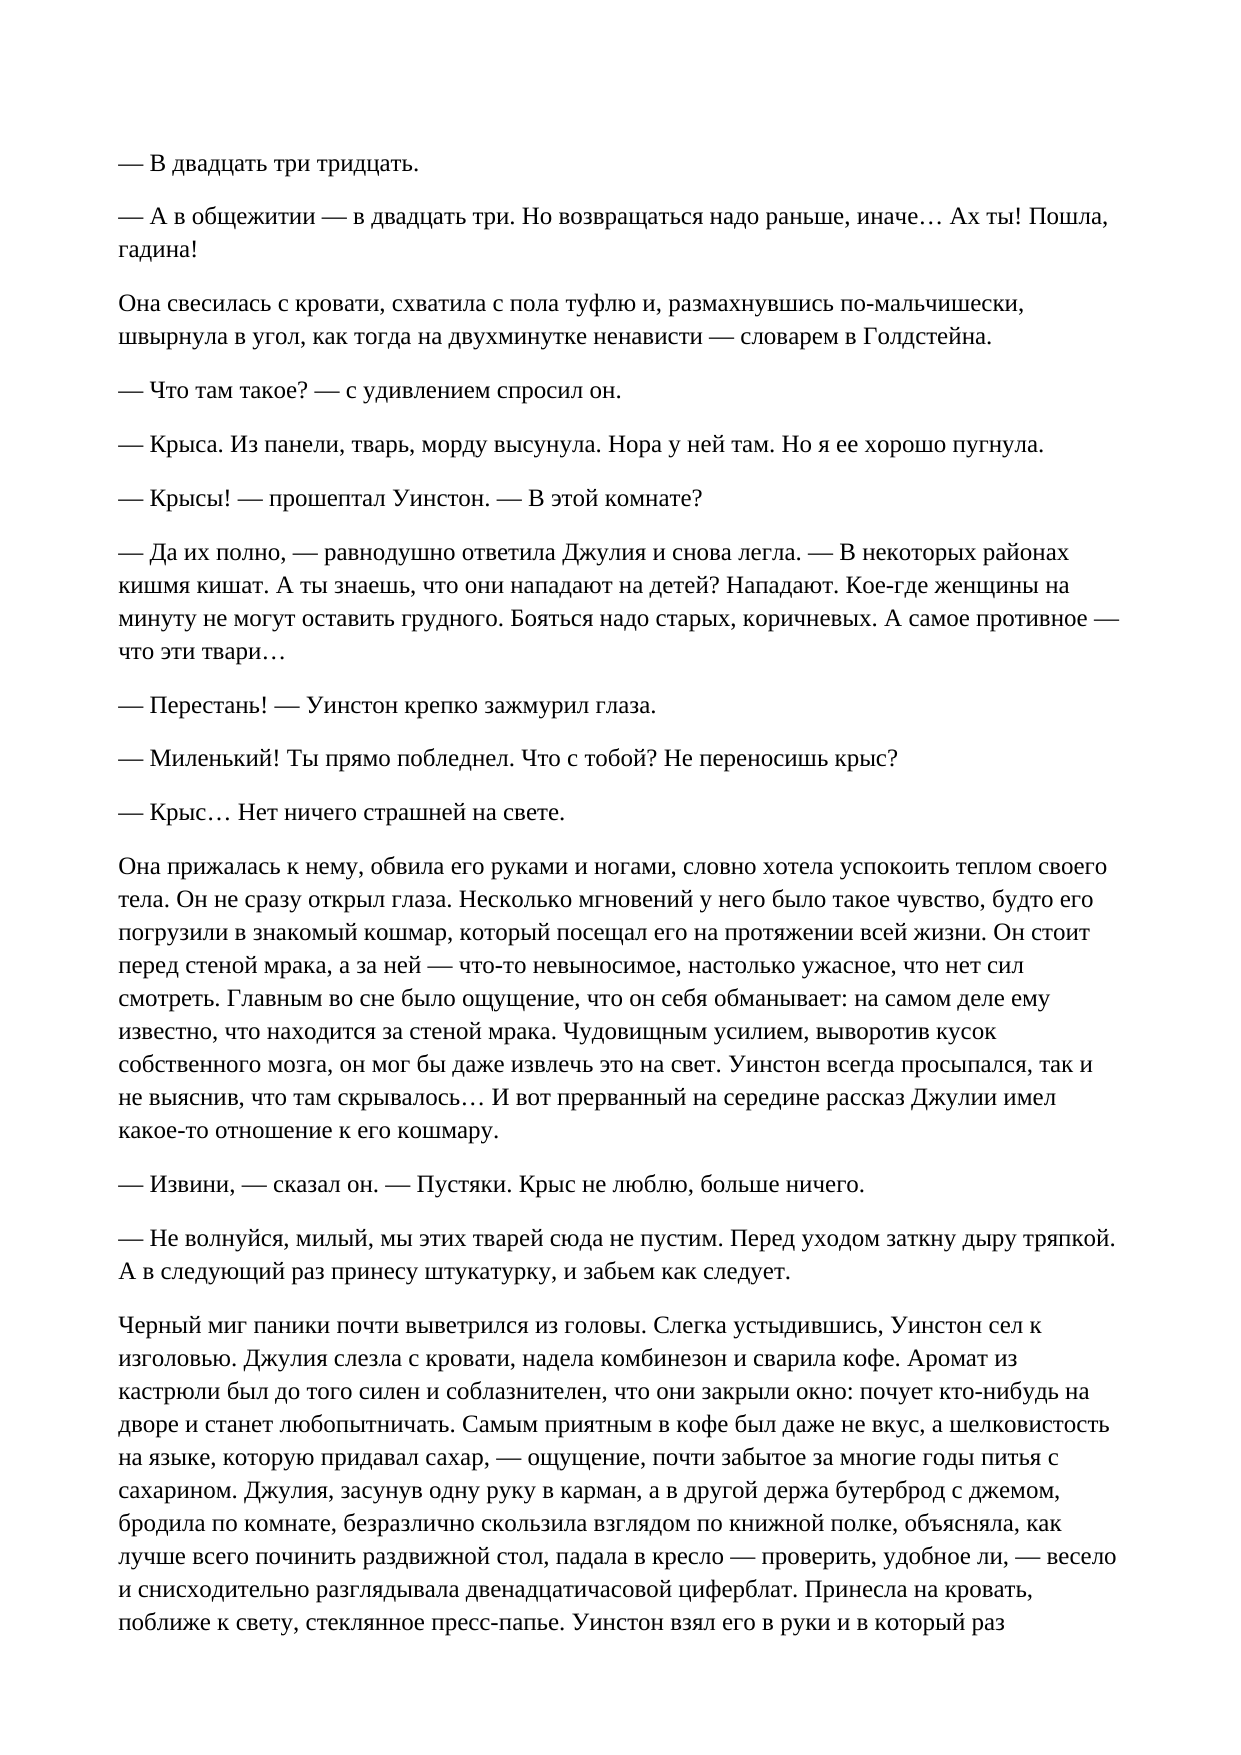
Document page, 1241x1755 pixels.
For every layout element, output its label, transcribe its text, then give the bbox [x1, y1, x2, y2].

text Она прижалась к нему, обвила его руками и ногами, словно хотела успокоить теплом своего тела. Он не сразу открыл глаза. Несколько мгновений у него было такое чувство, будто его погрузили в знакомый кошмар, который посещал его на протяжении всей жизни. Он стоит перед стеной мрака, а за ней — что-то невыносимое, настолько ужасное, что нет сил смотреть. Главным во сне было ощущение, что он себя обманывает: на самом деле ему известно, что находится за стеной мрака. Чудовищным усилием, выворотив кусок собственного мозга, он мог бы даже извлечь это на свет. Уинстон всегда просыпался, так и не выяснив, что там скрывалось… И вот прерванный на середине рассказ Джулии имел какое-то отношение к его кошмару. [118, 851, 1122, 1144]
text — Крысы! — прошептал Уинстон. — В этой комнате? [118, 483, 1122, 512]
text — А в общежитии — в двадцать три. Но возвращаться надо раньше, иначе… Ах ты! Пошла, гадина! [118, 201, 1122, 263]
text — Извини, — сказал он. — Пустяки. Крыс не люблю, больше ничего. [118, 1169, 1122, 1198]
text — Не волнуйся, милый, мы этих тварей сюда не пустим. Перед уходом заткну дыру тряпкой. А в следующий раз принесу штукатурку, и забьем как следует. [118, 1223, 1122, 1285]
text — Крыс… Нет ничего страшней на свете. [118, 797, 1122, 826]
text — Перестань! — Уинстон крепко зажмурил глаза. [118, 690, 1122, 718]
text — Что там такое? — с удивлением спросил он. [118, 375, 1122, 404]
text Она свесилась с кровати, схватила с пола туфлю и, размахнувшись по-мальчишески, швырнула в угол, как тогда на двухминутке ненависти — словарем в Голдстейна. [118, 288, 1122, 350]
text Черный миг паники почти выветрился из головы. Слегка устыдившись, Уинстон сел к изголовью. Джулия слезла с кровати, надела комбинезон и сварила кофе. Аромат из кастрюли был до того силен и соблазнителен, что они закрыли окно: почует кто-нибудь на дворе и станет любопытничать. Самым приятным в кофе был даже не вкус, а шелковистость на языке, которую придавал сахар, — ощущение, почти забытое за многие годы питья с сахарином. Джулия, засунув одну руку в карман, а в другой держа бутерброд с джемом, бродила по комнате, безразлично скользила взглядом по книжной полке, объясняла, как лучше всего починить раздвижной стол, падала в кресло — проверить, удобное ли, — весело и снисходительно разглядывала двенадцатичасовой циферблат. Принесла на кровать, поближе к свету, стеклянное пресс-папье. Уинстон взял его в руки и в который раз [118, 1310, 1122, 1636]
text — Миленький! Ты прямо побледнел. Что с тобой? Не переносишь крыс? [118, 743, 1122, 772]
text — В двадцать три тридцать. [118, 148, 1122, 176]
text — Да их полно, — равнодушно ответила Джулия и снова легла. — В некоторых районах кишмя кишат. А ты знаешь, что они нападают на детей? Нападают. Кое-где женщины на минуту не могут оставить грудного. Бояться надо старых, коричневых. А самое противное — что эти твари… [118, 537, 1122, 664]
text — Крыса. Из панели, тварь, морду высунула. Нора у ней там. Но я ее хорошо пугнула. [118, 429, 1122, 458]
